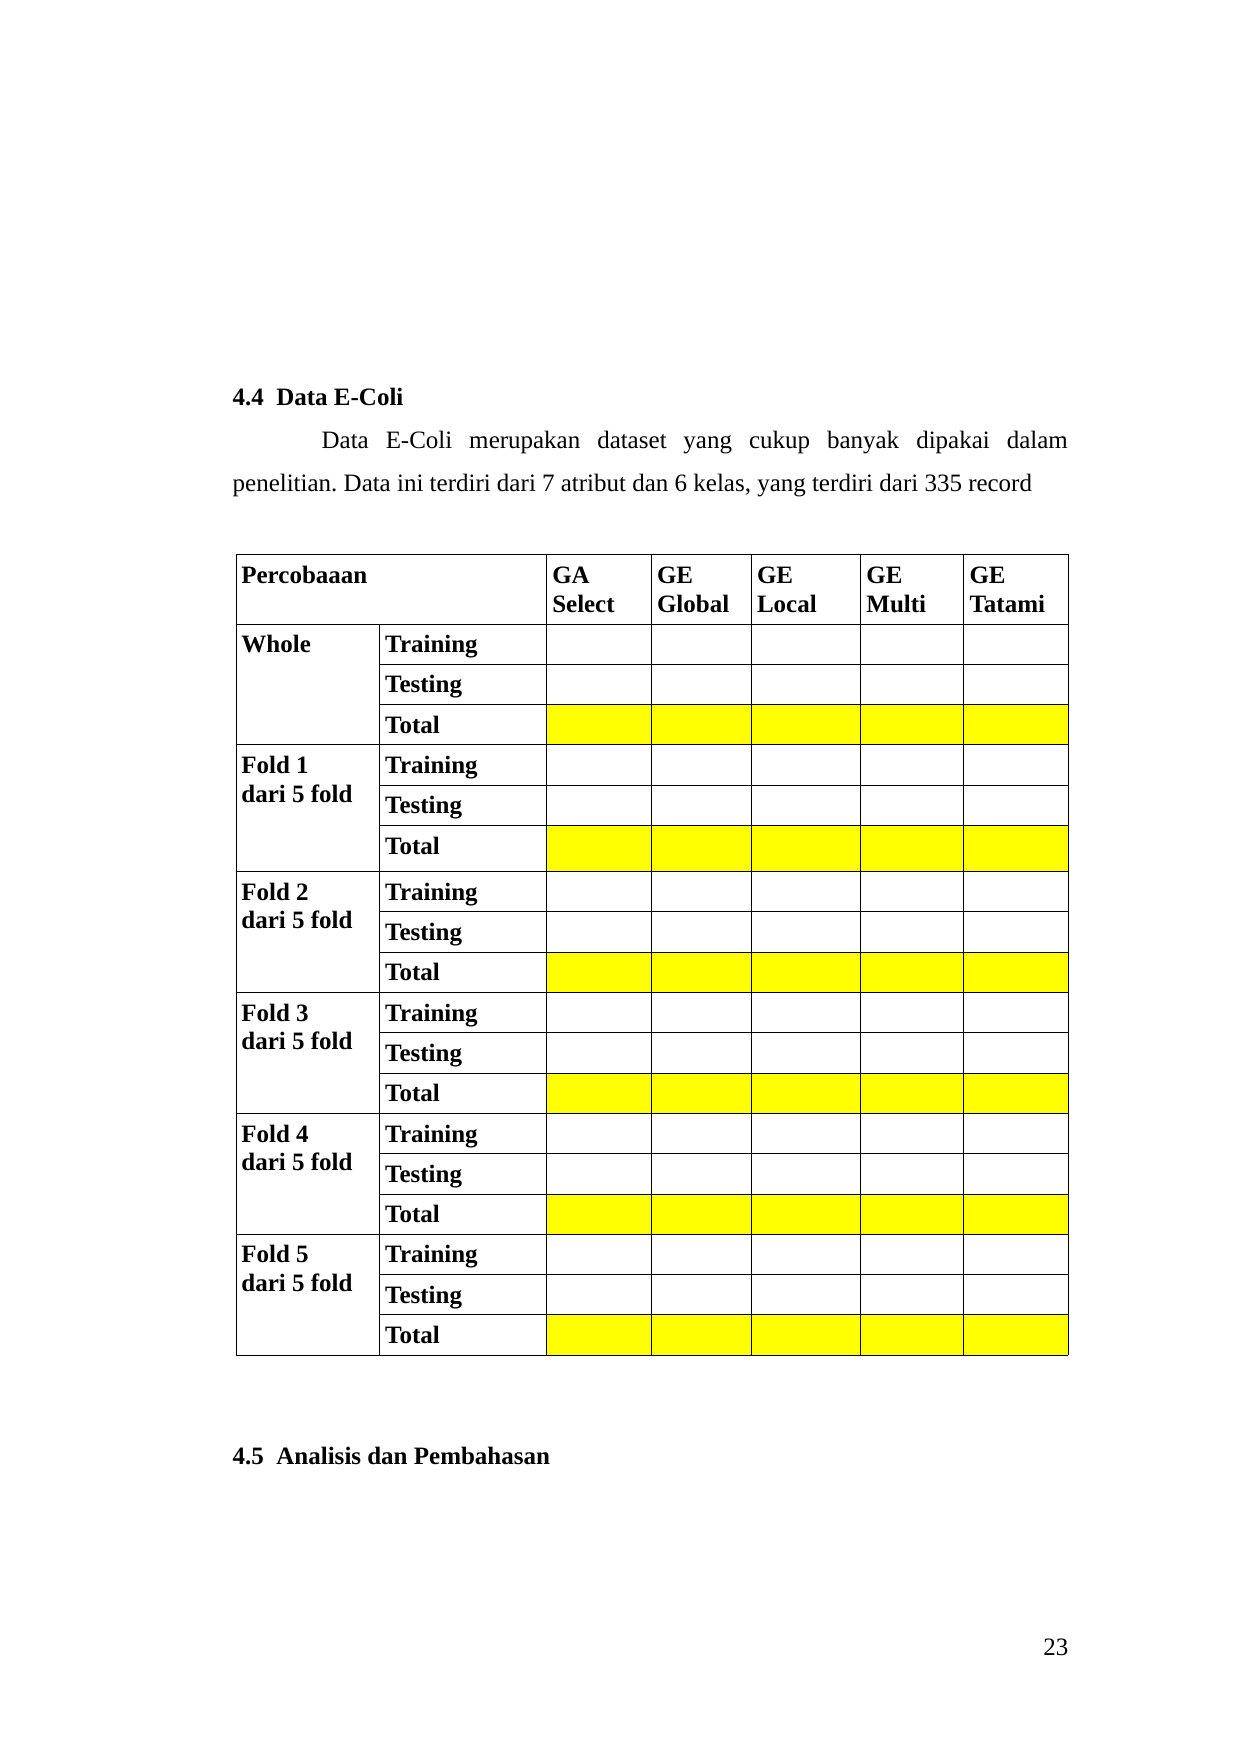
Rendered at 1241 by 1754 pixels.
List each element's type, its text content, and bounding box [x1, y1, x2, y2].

table_cell [752, 665, 860, 704]
table_cell Testing [380, 1275, 546, 1314]
table_cell Total [380, 705, 546, 744]
table_cell [861, 745, 963, 785]
table_cell [861, 1315, 963, 1355]
table_cell Total [380, 1195, 546, 1234]
table_cell [652, 872, 751, 911]
table_cell [547, 1315, 651, 1355]
table_cell [652, 1195, 751, 1234]
table_cell [861, 1235, 963, 1274]
table_cell [964, 1154, 1068, 1193]
table_cell Training [380, 745, 546, 785]
table_cell [752, 705, 860, 744]
table_cell [861, 826, 963, 871]
table_cell Fold 4 dari 5 fold [237, 1114, 379, 1234]
table_cell Total [380, 1074, 546, 1113]
table_cell [964, 953, 1068, 992]
table_header GA Select [547, 555, 651, 623]
table_cell [964, 1315, 1068, 1355]
table_header GE Multi [861, 555, 963, 623]
table_cell [547, 625, 651, 664]
table_cell [652, 1235, 751, 1274]
table_cell [861, 993, 963, 1032]
table_cell [964, 786, 1068, 825]
table_cell [547, 1114, 651, 1153]
text Data E-Coli merupakan dataset yang cukup banyak dipakai dalam penelitian. Data ini terdiri dari 7 atribut dan 6 kelas, yang terdiri dari 335 record [232, 425, 1068, 497]
table_cell [861, 872, 963, 911]
table_cell [964, 1033, 1068, 1072]
table_cell [652, 1275, 751, 1314]
table_cell [752, 1315, 860, 1355]
table_cell Training [380, 625, 546, 664]
table_cell [547, 1235, 651, 1274]
table_cell [861, 1033, 963, 1072]
subtitle Data E-Coli [232, 382, 1068, 411]
table_cell [964, 665, 1068, 704]
table_cell [547, 872, 651, 911]
table_cell [652, 665, 751, 704]
table_cell [547, 953, 651, 992]
table_cell [964, 826, 1068, 871]
table_cell [964, 872, 1068, 911]
table_cell Total [380, 1315, 546, 1355]
table_cell [861, 1195, 963, 1234]
table_cell [752, 1074, 860, 1113]
table_cell Testing [380, 1154, 546, 1193]
table_cell Total [380, 826, 546, 871]
table_cell [752, 1033, 860, 1072]
table_cell Training [380, 1235, 546, 1274]
table_cell [652, 993, 751, 1032]
table_cell [752, 872, 860, 911]
table_cell [547, 1154, 651, 1193]
table_cell [652, 1154, 751, 1193]
table_cell [547, 993, 651, 1032]
table_cell [964, 1235, 1068, 1274]
table_cell [652, 826, 751, 871]
table_cell [752, 993, 860, 1032]
table_header GE Tatami [964, 555, 1068, 623]
table_cell [547, 705, 651, 744]
table_cell [752, 912, 860, 952]
table_header GE Global [652, 555, 751, 623]
table_cell [652, 1033, 751, 1072]
table_cell Training [380, 1114, 546, 1153]
table_cell [547, 826, 651, 871]
table_cell Fold 5 dari 5 fold [237, 1235, 379, 1355]
table_cell [652, 786, 751, 825]
table_cell [652, 1074, 751, 1113]
table_cell [652, 745, 751, 785]
table_cell [861, 1114, 963, 1153]
table_cell [652, 912, 751, 952]
table_cell Testing [380, 665, 546, 704]
table_header Percobaaan [237, 555, 546, 623]
table_cell Testing [380, 1033, 546, 1072]
table_cell [752, 625, 860, 664]
table_cell [652, 705, 751, 744]
table_cell [752, 1275, 860, 1314]
table_cell Testing [380, 912, 546, 952]
table_cell [964, 1114, 1068, 1153]
table_cell [547, 1033, 651, 1072]
table_cell [964, 1195, 1068, 1234]
table_cell Total [380, 953, 546, 992]
table_cell [964, 705, 1068, 744]
table_cell Fold 3 dari 5 fold [237, 993, 379, 1113]
table_cell [547, 1275, 651, 1314]
table_cell Fold 1 dari 5 fold [237, 745, 379, 871]
table_cell [652, 625, 751, 664]
table_cell [752, 1154, 860, 1193]
table_cell [652, 1114, 751, 1153]
table_cell [752, 745, 860, 785]
table_cell Training [380, 872, 546, 911]
table_cell [861, 912, 963, 952]
subtitle Analisis dan Pembahasan [232, 1441, 1068, 1470]
table_cell [752, 1235, 860, 1274]
table_cell [752, 1114, 860, 1153]
table_cell Fold 2 dari 5 fold [237, 872, 379, 992]
table_cell [861, 625, 963, 664]
table_cell [861, 1275, 963, 1314]
table_cell [861, 705, 963, 744]
table_cell [964, 1074, 1068, 1113]
table_cell [964, 1275, 1068, 1314]
table_cell Whole [237, 625, 379, 744]
table_cell [547, 1195, 651, 1234]
table_header GE Local [752, 555, 860, 623]
table_cell [964, 625, 1068, 664]
table_cell [652, 1315, 751, 1355]
table_cell [547, 912, 651, 952]
table_cell [547, 745, 651, 785]
table_cell [861, 1074, 963, 1113]
table_cell [964, 993, 1068, 1032]
table_cell [861, 953, 963, 992]
table_cell [752, 786, 860, 825]
table_cell [652, 953, 751, 992]
table_cell [752, 826, 860, 871]
table_cell [964, 912, 1068, 952]
table_cell [752, 1195, 860, 1234]
table_cell [547, 1074, 651, 1113]
table_cell [752, 953, 860, 992]
table_cell [547, 665, 651, 704]
table_cell [861, 786, 963, 825]
table_cell [861, 665, 963, 704]
table_cell [964, 745, 1068, 785]
table_cell Training [380, 993, 546, 1032]
table_cell Testing [380, 786, 546, 825]
table_cell [547, 786, 651, 825]
table_cell [861, 1154, 963, 1193]
